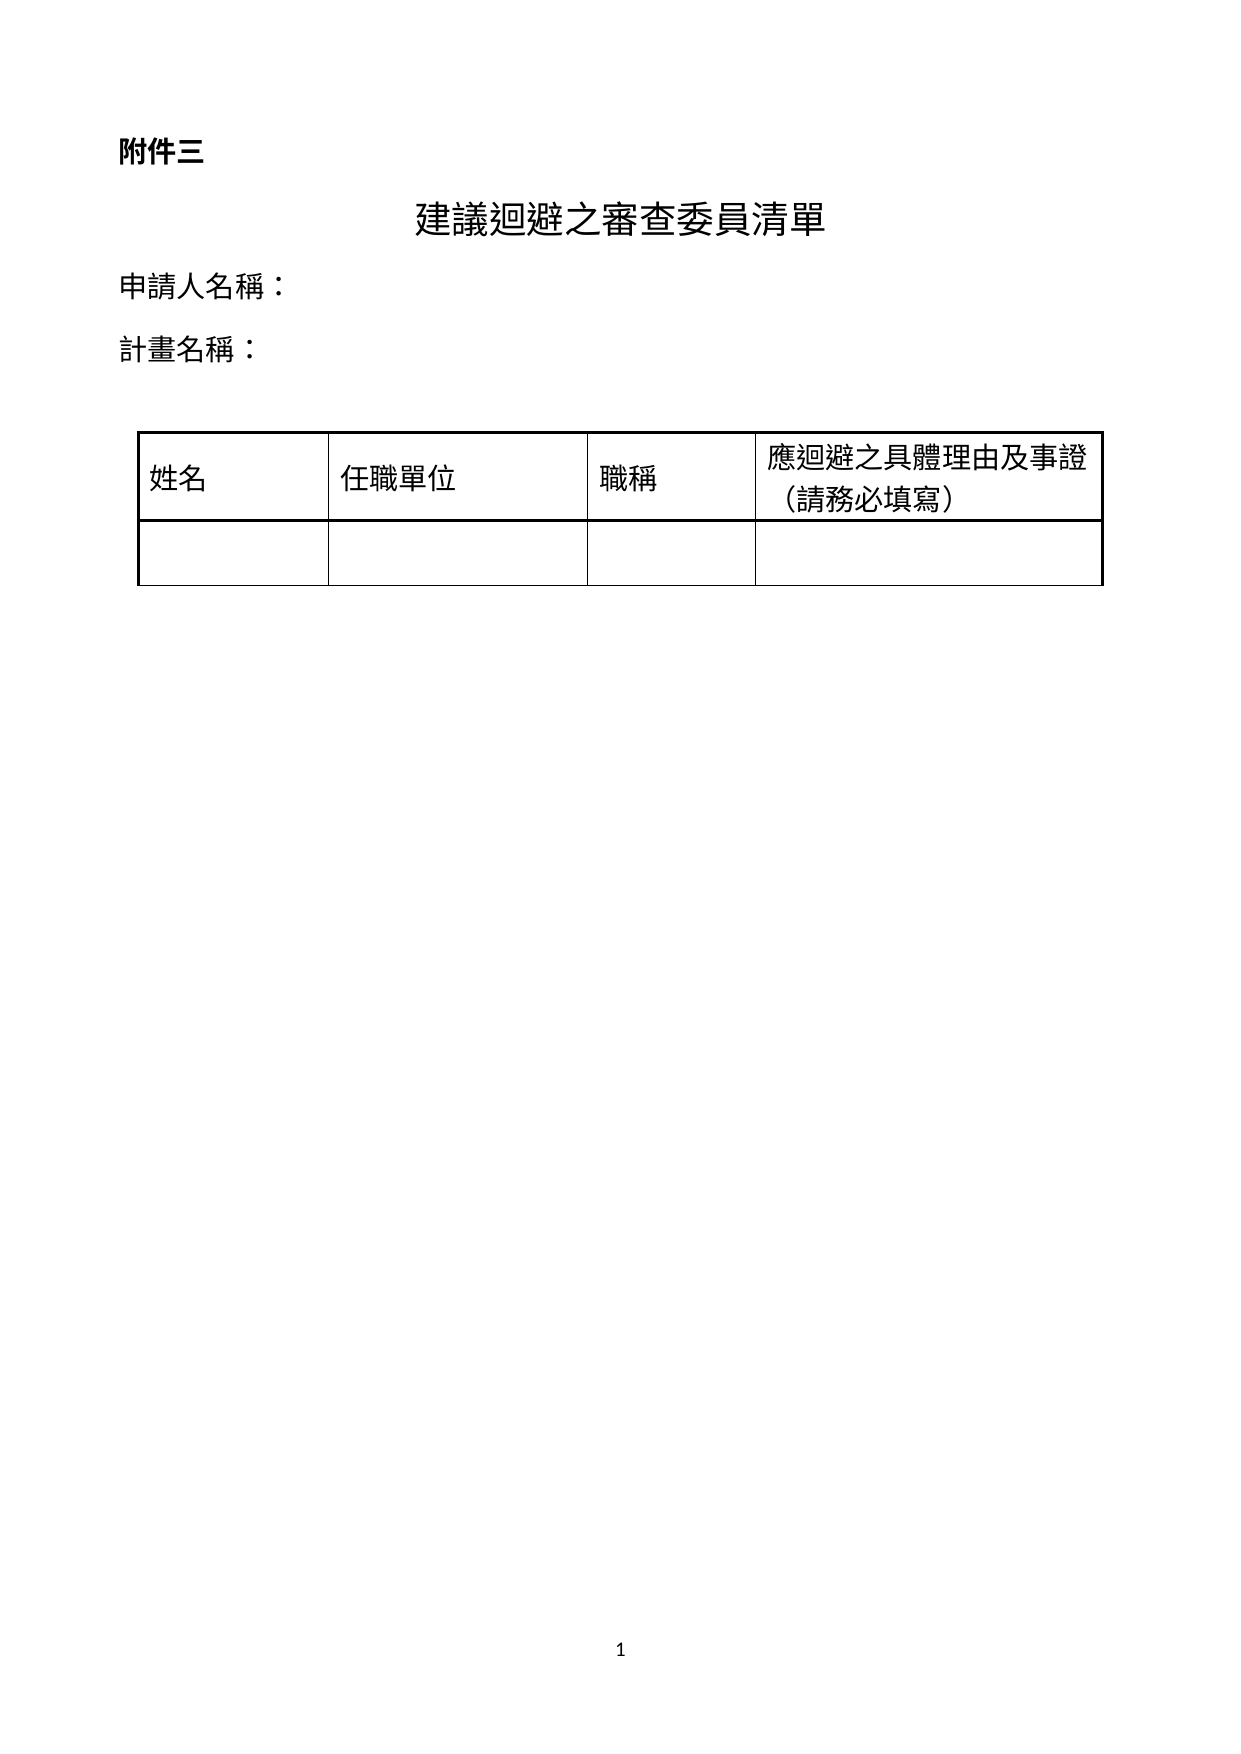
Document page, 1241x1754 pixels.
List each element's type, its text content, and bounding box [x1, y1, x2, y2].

text 申請人名稱： [118, 244, 1122, 306]
text 建議迴避之審查委員清單 [118, 181, 1122, 244]
table_cell [329, 522, 587, 584]
text 計畫名稱： [118, 306, 1122, 369]
table_cell [140, 522, 328, 584]
table_cell [588, 522, 755, 584]
table_header 任職單位 [329, 434, 587, 519]
table_header 應迴避之具體理由及事證 （請務必填寫） [756, 434, 1101, 519]
table_cell [756, 522, 1101, 584]
table_header 姓名 [140, 434, 328, 519]
subtitle 附件三、建議迴避之審查委員清單 [118, 128, 1122, 171]
table_header 職稱 [588, 434, 755, 519]
